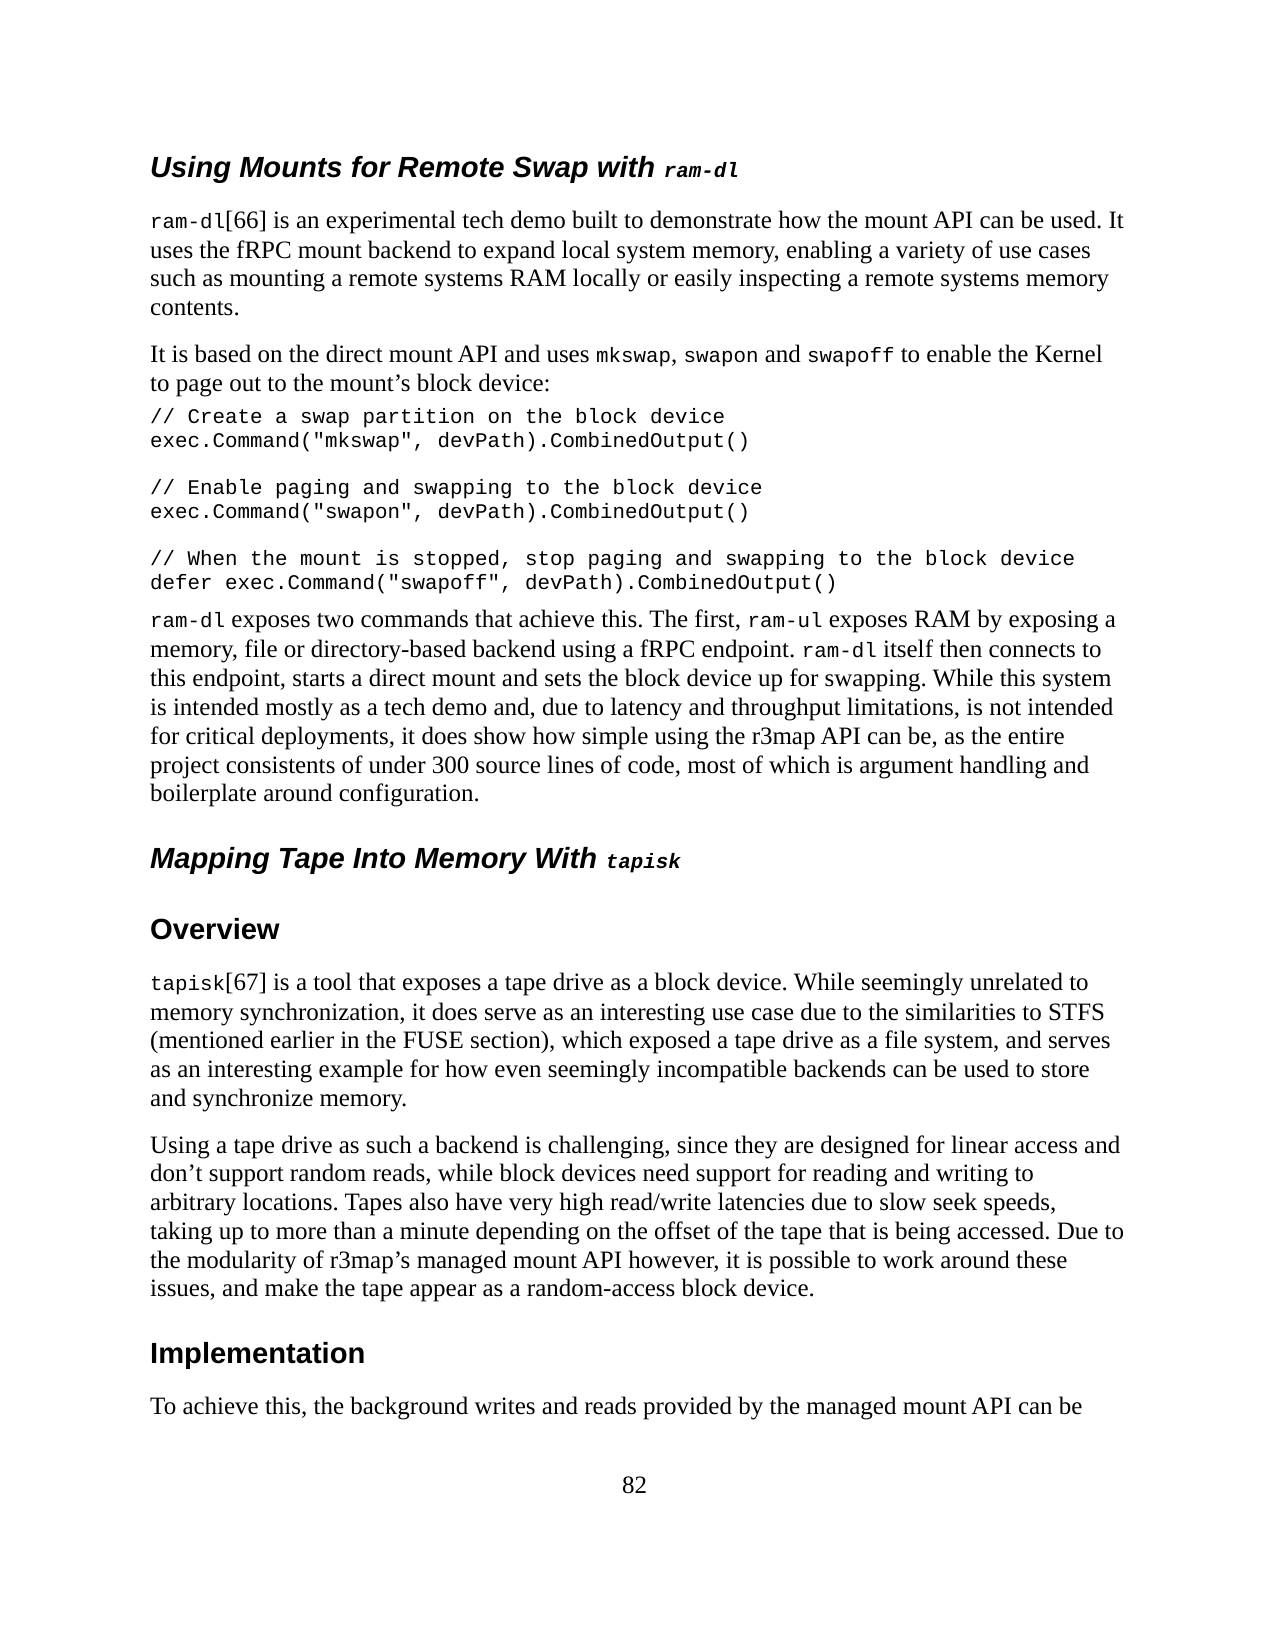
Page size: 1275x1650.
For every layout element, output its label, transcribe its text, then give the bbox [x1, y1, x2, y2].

subtitle Implementation [150, 1336, 1125, 1370]
text // Create a swap partition on the block device [150, 406, 1125, 430]
subtitle Overview [150, 912, 1125, 946]
text It is based on the direct mount API and uses mkswap, swapon and swapoff to enable the Kernel to page out to the mount’s block device: [150, 339, 1125, 397]
text ram-dl exposes two commands that achieve this. The first, ram-ul exposes RAM by exposing a memory, file or directory-based backend using a fRPC endpoint. ram-dl itself then connects to this endpoint, starts a direct mount and sets the block device up for swapping. While this system is intended mostly as a tech demo and, due to latency and throughput limitations, is not intended for critical deployments, it does show how simple using the r3map API can be, as the entire project consistents of under 300 source lines of code, most of which is argument handling and boilerplate around configuration. [150, 604, 1125, 807]
text tapisk[67] is a tool that exposes a tape drive as a block device. While seemingly unrelated to memory synchronization, it does serve as an interesting use case due to the similarities to STFS (mentioned earlier in the FUSE section), which exposed a tape drive as a file system, and serves as an interesting example for how even seemingly incompatible backends can be used to store and synchronize memory. [150, 967, 1125, 1112]
text // Enable paging and swapping to the block device [150, 477, 1125, 501]
text ram-dl[66] is an experimental tech demo built to demonstrate how the mount API can be used. It uses the fRPC mount backend to expand local system memory, enabling a variety of use cases such as mounting a remote systems RAM locally or easily inspecting a remote systems memory contents. [150, 205, 1125, 321]
subtitle Using Mounts for Remote Swap with ram-dl [150, 150, 1125, 184]
text exec.Command("mkswap", devPath).CombinedOutput() [150, 430, 1125, 453]
text To achieve this, the background writes and reads provided by the managed mount API can be [150, 1391, 1125, 1420]
text Using a tape drive as such a backend is challenging, since they are designed for linear access and don’t support random reads, while block devices need support for reading and writing to arbitrary locations. Tapes also have very high read/write latencies due to slow seek speeds, taking up to more than a minute depending on the offset of the tape that is being accessed. Due to the modularity of r3map’s managed mount API however, it is possible to work around these issues, and make the tape appear as a random-access block device. [150, 1130, 1125, 1302]
text // When the mount is stopped, stop paging and swapping to the block device [150, 548, 1125, 572]
text defer exec.Command("swapoff", devPath).CombinedOutput() [150, 572, 1125, 595]
text exec.Command("swapon", devPath).CombinedOutput() [150, 501, 1125, 524]
subtitle Mapping Tape Into Memory With tapisk [150, 841, 1125, 875]
